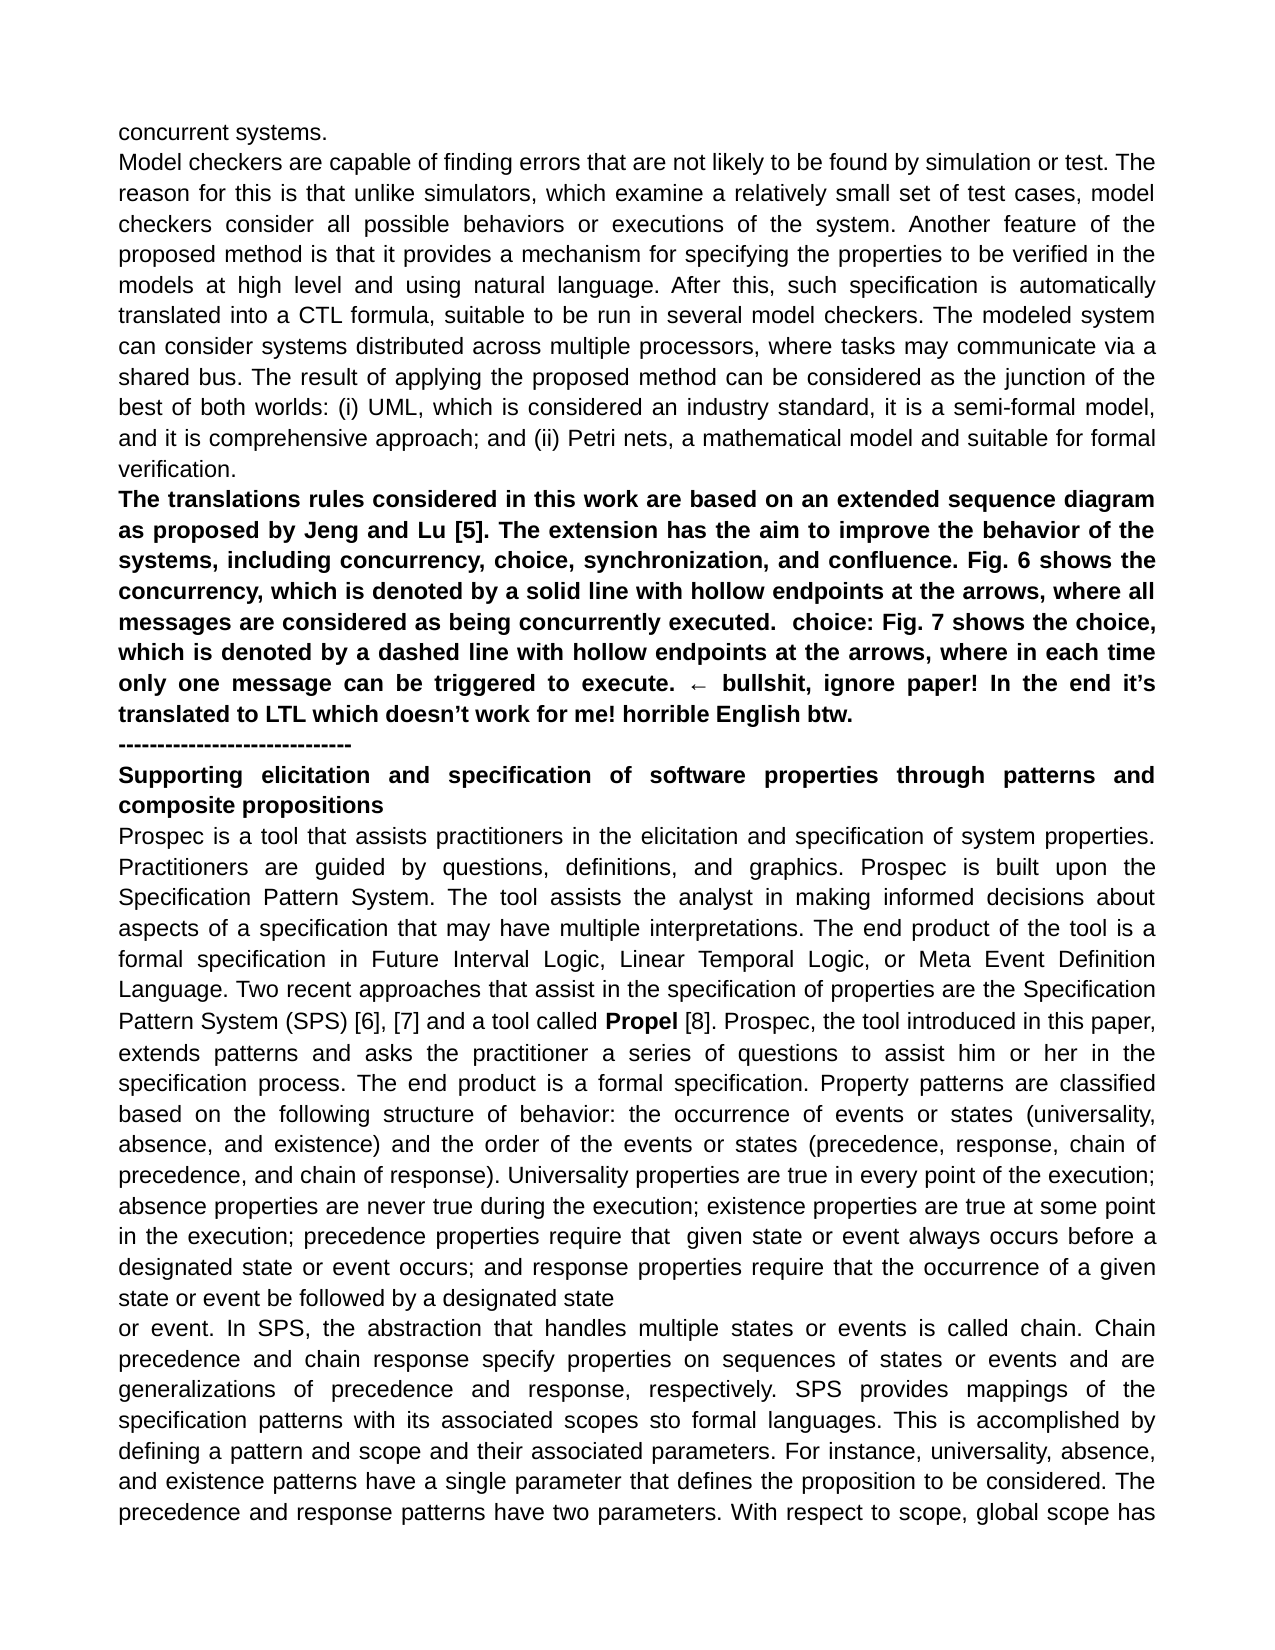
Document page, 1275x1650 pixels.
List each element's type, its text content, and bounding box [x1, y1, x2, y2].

text or event. In SPS, the abstraction that handles multiple states or events is called chain. Chain precedence and chain response specify properties on sequences of states or events and are generalizations of precedence and response, respectively. SPS provides mappings of the specification patterns with its associated scopes sto formal languages. This is accomplished by defining a pattern and scope and their associated parameters. For instance, universality, absence, and existence patterns have a single parameter that defines the proposition to be considered. The precedence and response patterns have two parameters. With respect to scope, global scope has [118, 1314, 1157, 1525]
text Prospec is a tool that assists practitioners in the elicitation and specification of system properties. Practitioners are guided by questions, definitions, and graphics. Prospec is built upon the Specification Pattern System. The tool assists the analyst in making informed decisions about aspects of a specification that may have multiple interpretations. The end product of the tool is a formal specification in Future Interval Logic, Linear Temporal Logic, or Meta Event Definition Language. Two recent approaches that assist in the specification of properties are the Specification Pattern System (SPS) [6], [7] and a tool called Propel [8]. Prospec, the tool introduced in this paper, extends patterns and asks the practitioner a series of questions to assist him or her in the specification process. The end product is a formal specification. Property patterns are classified based on the following structure of behavior: the occurrence of events or states (universality, absence, and existence) and the order of the events or states (precedence, response, chain of precedence, and chain of response). Universality properties are true in every point of the execution; absence properties are never true during the execution; existence properties are true at some point in the execution; precedence properties require that given state or event always occurs before a designated state or event occurs; and response properties require that the occurrence of a given state or event be followed by a designated state [118, 822, 1157, 1311]
text Supporting elicitation and specification of software properties through patterns and composite propositions [118, 761, 1157, 819]
text Model checkers are capable of finding errors that are not likely to be found by simulation or test. The reason for this is that unlike simulators, which examine a relatively small set of test cases, model checkers consider all possible behaviors or executions of the system. Another feature of the proposed method is that it provides a mechanism for specifying the properties to be verified in the models at high level and using natural language. After this, such specification is automatically translated into a CTL formula, suitable to be run in several model checkers. The modeled system can consider systems distributed across multiple processors, where tasks may communicate via a shared bus. The result of applying the proposed method can be considered as the junction of the best of both worlds: (i) UML, which is considered an industry standard, it is a semi-formal model, and it is comprehensive approach; and (ii) Petri nets, a mathematical model and suitable for formal verification. [118, 149, 1157, 482]
text ------------------------------ [118, 731, 1157, 757]
text concurrent systems. [118, 118, 1157, 145]
text The translations rules considered in this work are based on an extended sequence diagram as proposed by Jeng and Lu [5]. The extension has the aim to improve the behavior of the systems, including concurrency, choice, synchronization, and confluence. Fig. 6 shows the concurrency, which is denoted by a solid line with hollow endpoints at the arrows, where all messages are considered as being concurrently executed. choice: Fig. 7 shows the choice, which is denoted by a dashed line with hollow endpoints at the arrows, where in each time only one message can be triggered to execute. ← bullshit, ignore paper! In the end it’s translated to LTL which doesn’t work for me! horrible English btw. [118, 486, 1157, 727]
